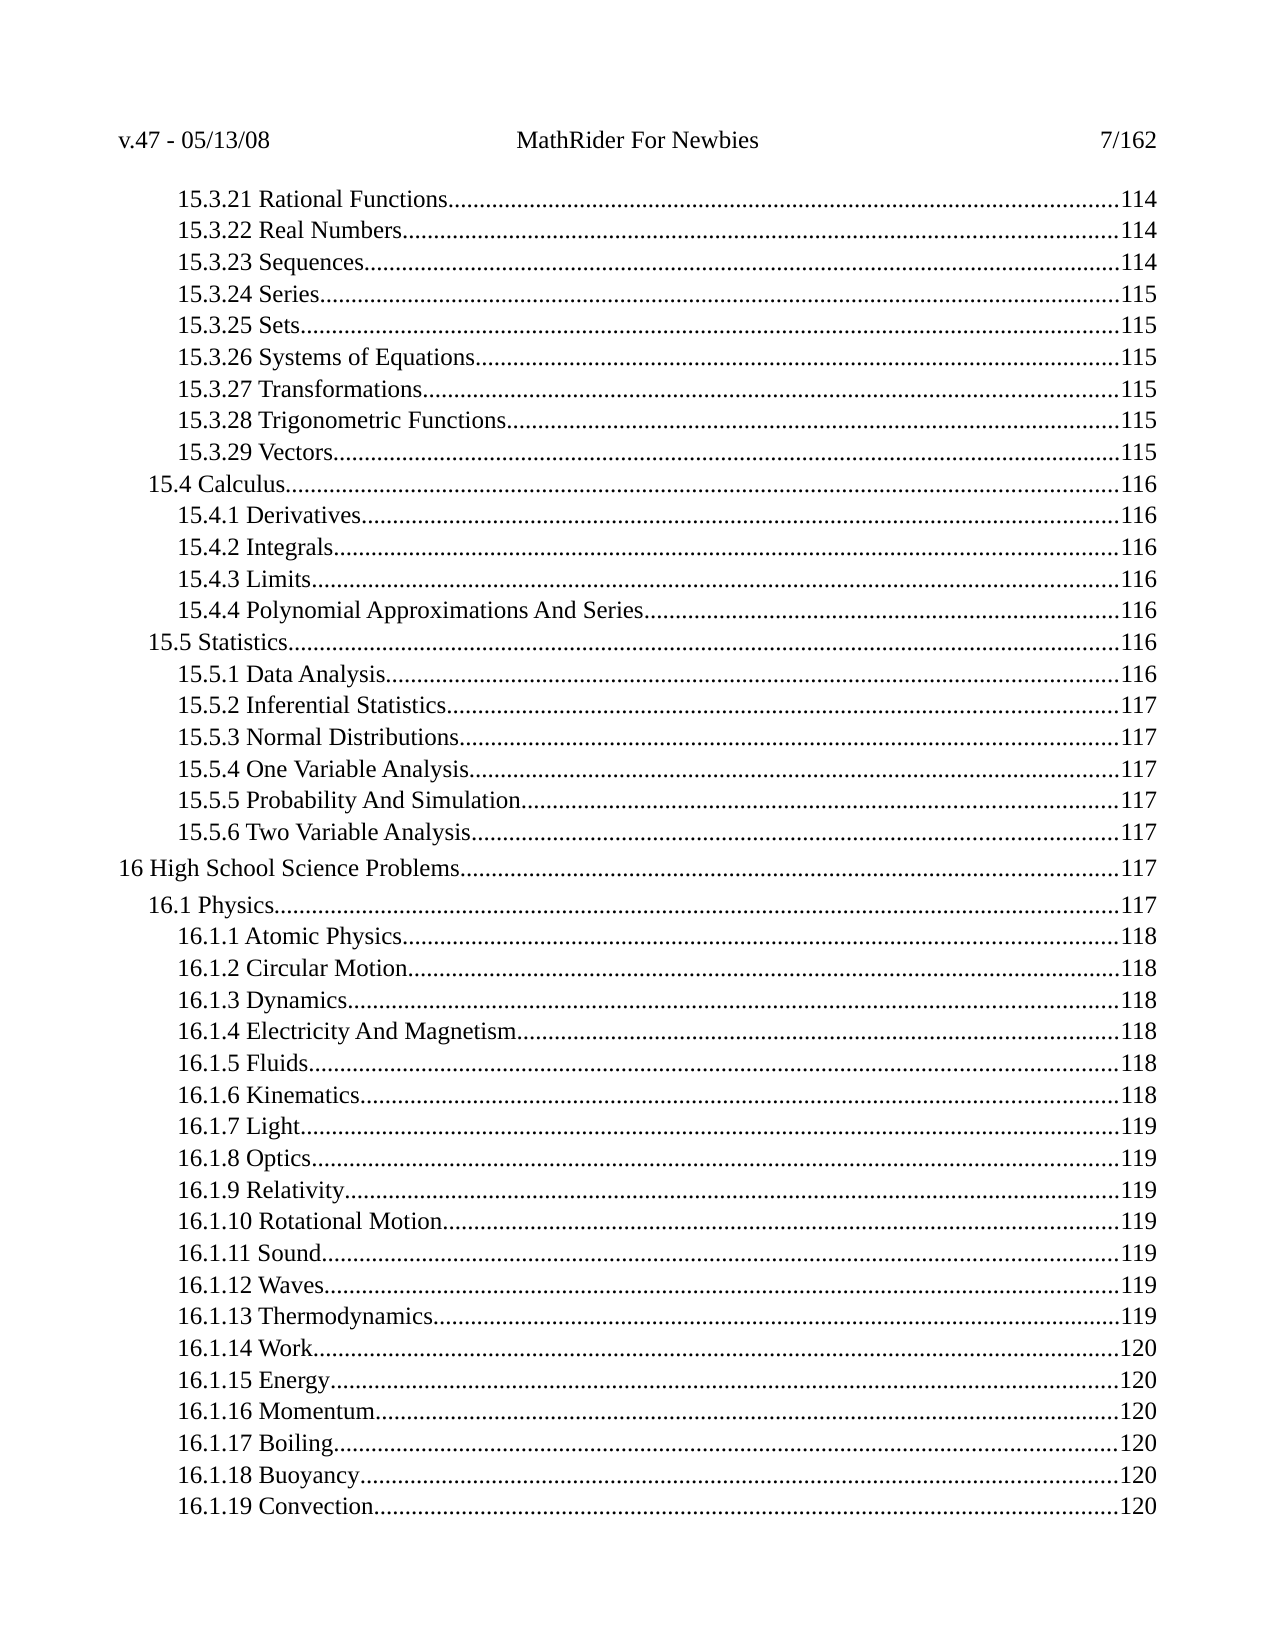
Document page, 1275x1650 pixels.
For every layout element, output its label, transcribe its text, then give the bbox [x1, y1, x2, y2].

text 15.3.22 Real Numbers 114 [177, 216, 1157, 244]
text 16.1.16 Momentum 120 [177, 1396, 1157, 1425]
text 15.4.1 Derivatives 116 [177, 501, 1157, 529]
text 16.1.15 Energy 120 [177, 1365, 1157, 1393]
text 16.1.6 Kinematics 118 [177, 1080, 1157, 1108]
text 16.1.12 Waves 119 [177, 1270, 1157, 1298]
text 15.5.3 Normal Distributions 117 [177, 722, 1157, 751]
text 15.3.28 Trigonometric Functions 115 [177, 406, 1157, 434]
text 15.3.23 Sequences 114 [177, 247, 1157, 276]
text 15.3.25 Sets 115 [177, 311, 1157, 339]
text 16.1.7 Light 119 [177, 1111, 1157, 1140]
text 15.5 Statistics 116 [148, 627, 1157, 656]
text 16.1.5 Fluids 118 [177, 1048, 1157, 1077]
text 16.1.18 Buoyancy 120 [177, 1460, 1157, 1488]
text 15.4.3 Limits 116 [177, 564, 1157, 593]
text 15.4 Calculus 116 [148, 469, 1157, 498]
text 16.1.14 Work 120 [177, 1333, 1157, 1362]
text 16.1.3 Dynamics 118 [177, 985, 1157, 1013]
text 16.1 Physics 117 [148, 890, 1157, 918]
text 16.1.13 Thermodynamics 119 [177, 1301, 1157, 1330]
text 15.3.29 Vectors 115 [177, 437, 1157, 466]
text 15.5.1 Data Analysis 116 [177, 659, 1157, 688]
text 16.1.17 Boiling 120 [177, 1428, 1157, 1457]
text 15.5.4 One Variable Analysis 117 [177, 754, 1157, 783]
text 16.1.11 Sound 119 [177, 1238, 1157, 1267]
text 15.5.6 Two Variable Analysis 117 [177, 817, 1157, 846]
text 15.3.27 Transformations 115 [177, 374, 1157, 403]
text 16.1.9 Relativity 119 [177, 1175, 1157, 1203]
text 16.1.19 Convection 120 [177, 1491, 1157, 1520]
text 15.3.24 Series 115 [177, 279, 1157, 308]
text 16.1.1 Atomic Physics 118 [177, 921, 1157, 950]
text 16.1.2 Circular Motion 118 [177, 953, 1157, 982]
text 15.3.26 Systems of Equations 115 [177, 342, 1157, 371]
text 15.5.2 Inferential Statistics 117 [177, 691, 1157, 719]
text 16 High School Science Problems 117 [118, 853, 1157, 882]
text 15.3.21 Rational Functions 114 [177, 184, 1157, 213]
text 16.1.10 Rotational Motion 119 [177, 1206, 1157, 1235]
text 16.1.8 Optics 119 [177, 1143, 1157, 1172]
text 15.4.2 Integrals 116 [177, 532, 1157, 561]
text 15.5.5 Probability And Simulation 117 [177, 786, 1157, 814]
text 16.1.4 Electricity And Magnetism 118 [177, 1016, 1157, 1045]
text 15.4.4 Polynomial Approximations And Series 116 [177, 596, 1157, 624]
